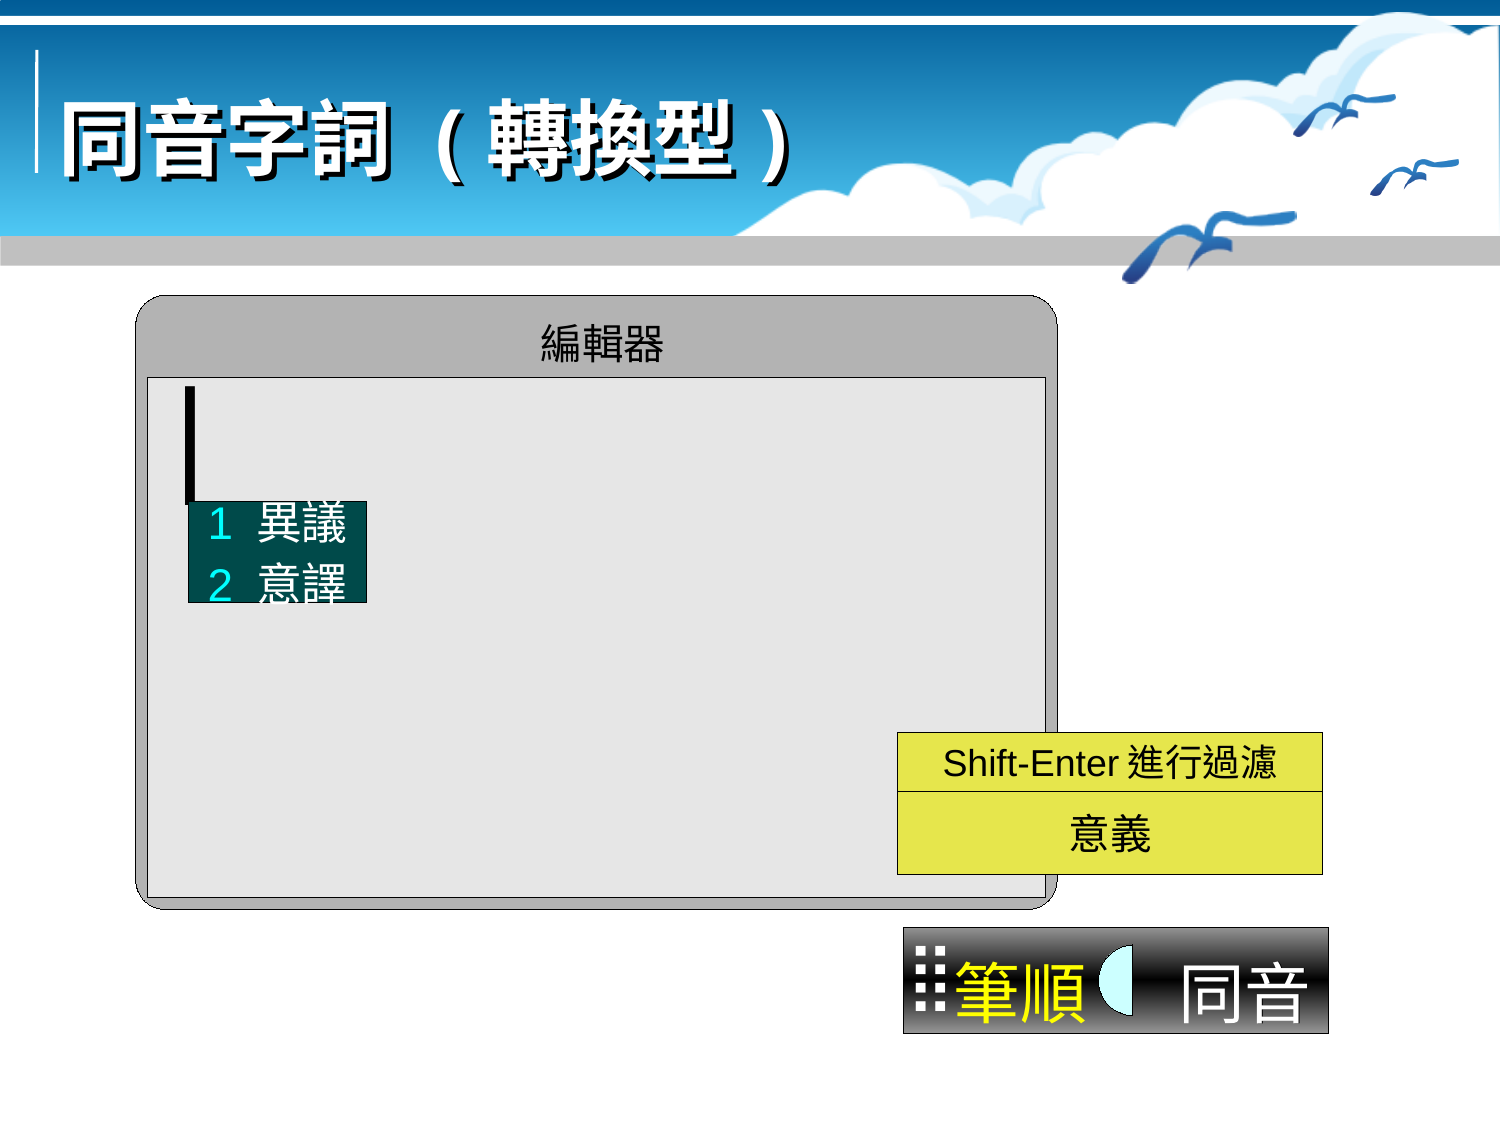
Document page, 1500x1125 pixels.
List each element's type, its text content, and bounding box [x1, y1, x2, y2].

text_box 編輯器 [525, 307, 691, 384]
text_box [1098, 944, 1133, 1016]
title 同音字詞 (轉換型) [59, 86, 1465, 186]
text_box 筆順 [938, 938, 1140, 1028]
text_box 意義 [897, 792, 1323, 875]
text_box 同音 [1163, 938, 1329, 1021]
text_box ▏ [171, 389, 632, 553]
text_box 1 異議 2 意譯 [188, 501, 367, 603]
text_box ⣿ [891, 933, 963, 1026]
picture [730, 12, 1500, 284]
text_box Shift-Enter進行過濾 [897, 732, 1323, 792]
text_box [135, 295, 1058, 910]
text_box [903, 927, 1329, 1034]
